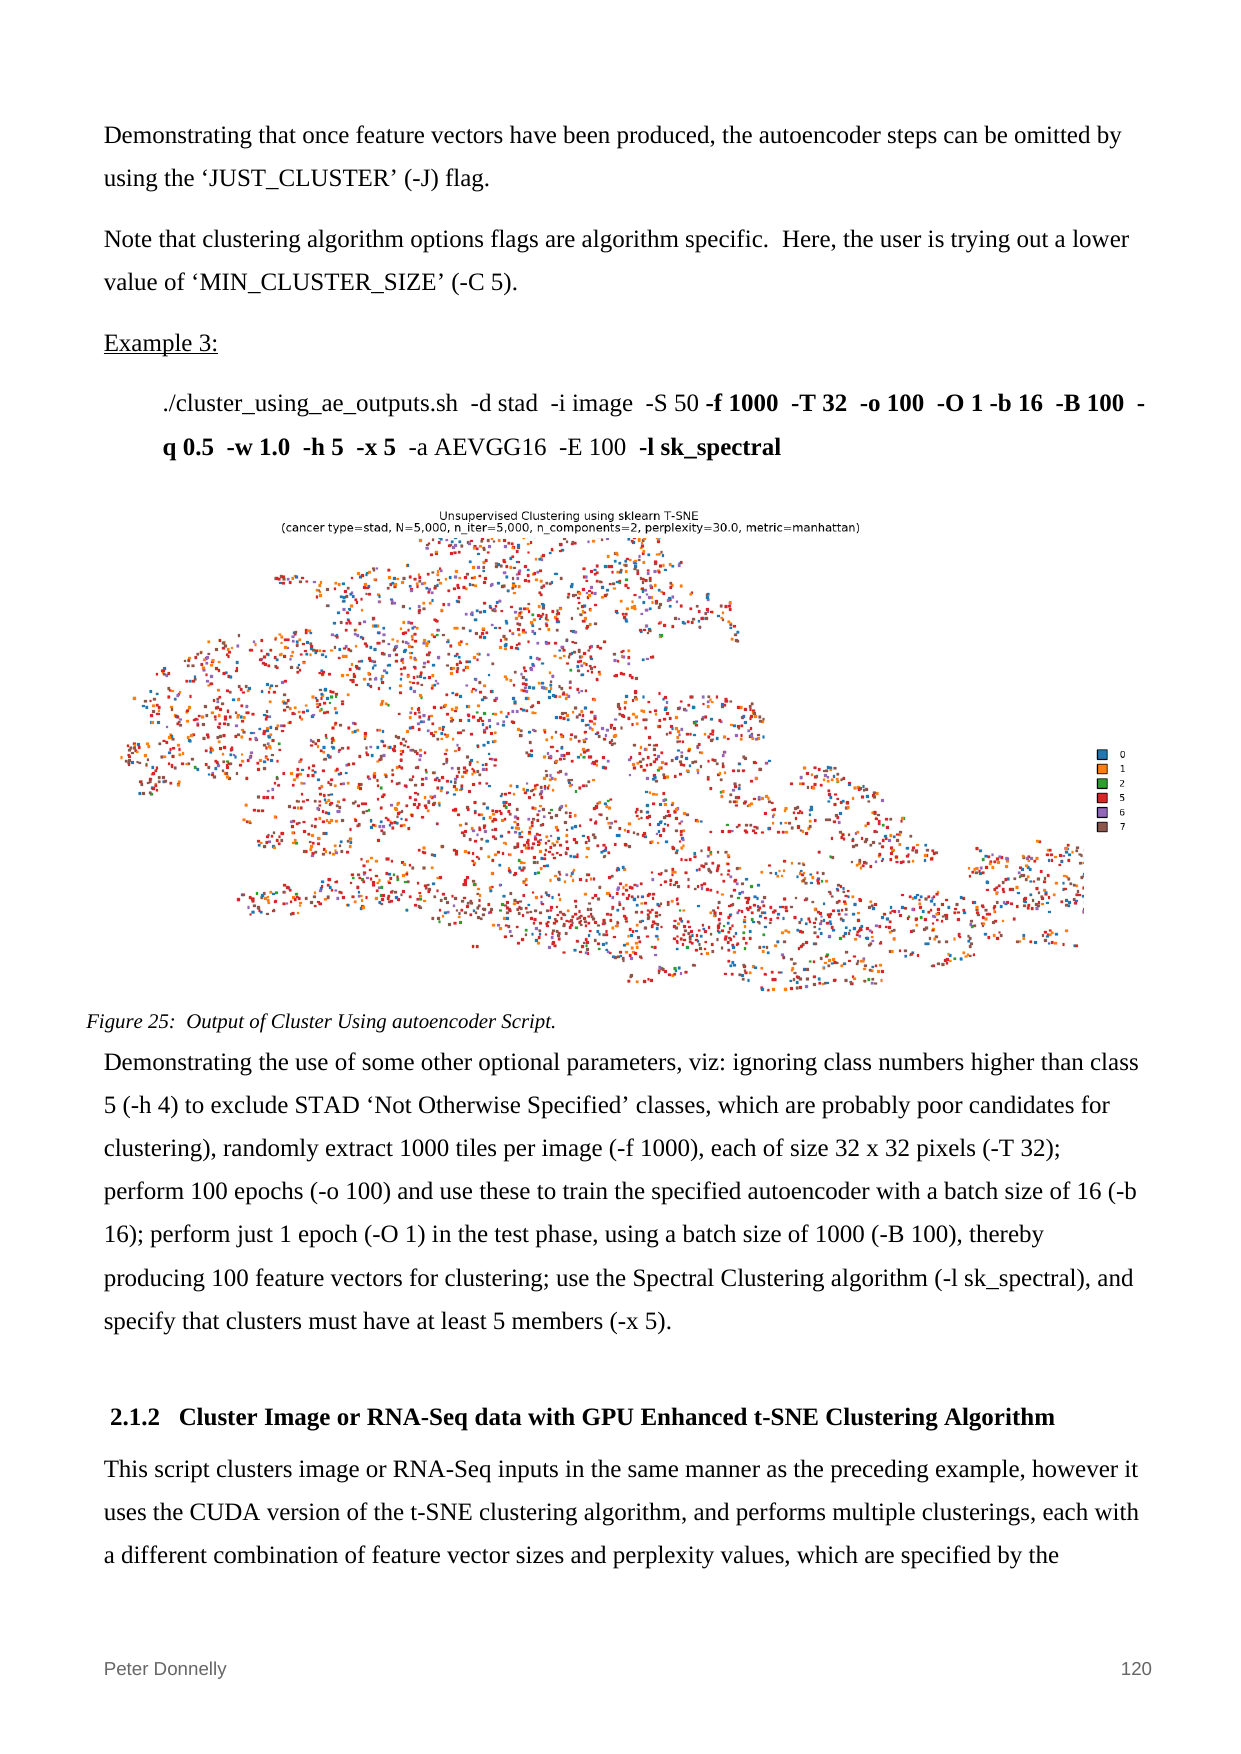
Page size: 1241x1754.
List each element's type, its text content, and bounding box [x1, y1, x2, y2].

text This script clusters image or RNA-Seq inputs in the same manner as the preceding example, however it uses the CUDA version of the t-SNE clustering algorithm, and performs multiple clusterings, each with a different combination of feature vector sizes and perplexity values, which are specified by the [103, 1454, 1146, 1569]
text Figure 25: Output of Cluster Using autoencoder Script. [86, 1006, 1164, 1033]
text Example 3: [103, 328, 1146, 356]
text Note that clustering algorithm options flags are algorithm specific. Here, the user is trying out a lower value of ‘MIN_CLUSTER_SIZE’ (-C 5). [103, 224, 1146, 296]
text Demonstrating that once feature vectors have been produced, the autoencoder steps can be omitted by using the ‘JUST_CLUSTER’ (-J) flag. [103, 120, 1146, 192]
subtitle Cluster Image or RNA-Seq data with GPU Enhanced t-SNE Clustering Algorithm [103, 1402, 1146, 1431]
text Demonstrating the use of some other optional parameters, viz: ignoring class numbers higher than class 5 (-h 4) to exclude STAD ‘Not Otherwise Specified’ classes, which are probably poor candidates for clustering), randomly extract 1000 tiles per image (-f 1000), each of size 32 x 32 pixels (-T 32); perform 100 epochs (-o 100) and use these to train the specified autoencoder with a batch size of 16 (-b 16); perform just 1 epoch (-O 1) in the test phase, using a batch size of 1000 (-B 100), thereby producing 100 feature vectors for clustering; use the Spectral Clustering algorithm (-l sk_spectral), and specify that clusters must have at least 5 members (-x 5). [103, 1033, 1146, 1334]
text ./cluster_using_ae_outputs.sh -d stad -i image -S 50 -f 1000 -T 32 -o 100 -O 1 -b 16 -B 100 -q 0.5 -w 1.0 -h 5 -x 5 -a AEVGG16 -E 100 -l sk_spectral [162, 388, 1146, 460]
picture [103, 496, 1147, 1009]
